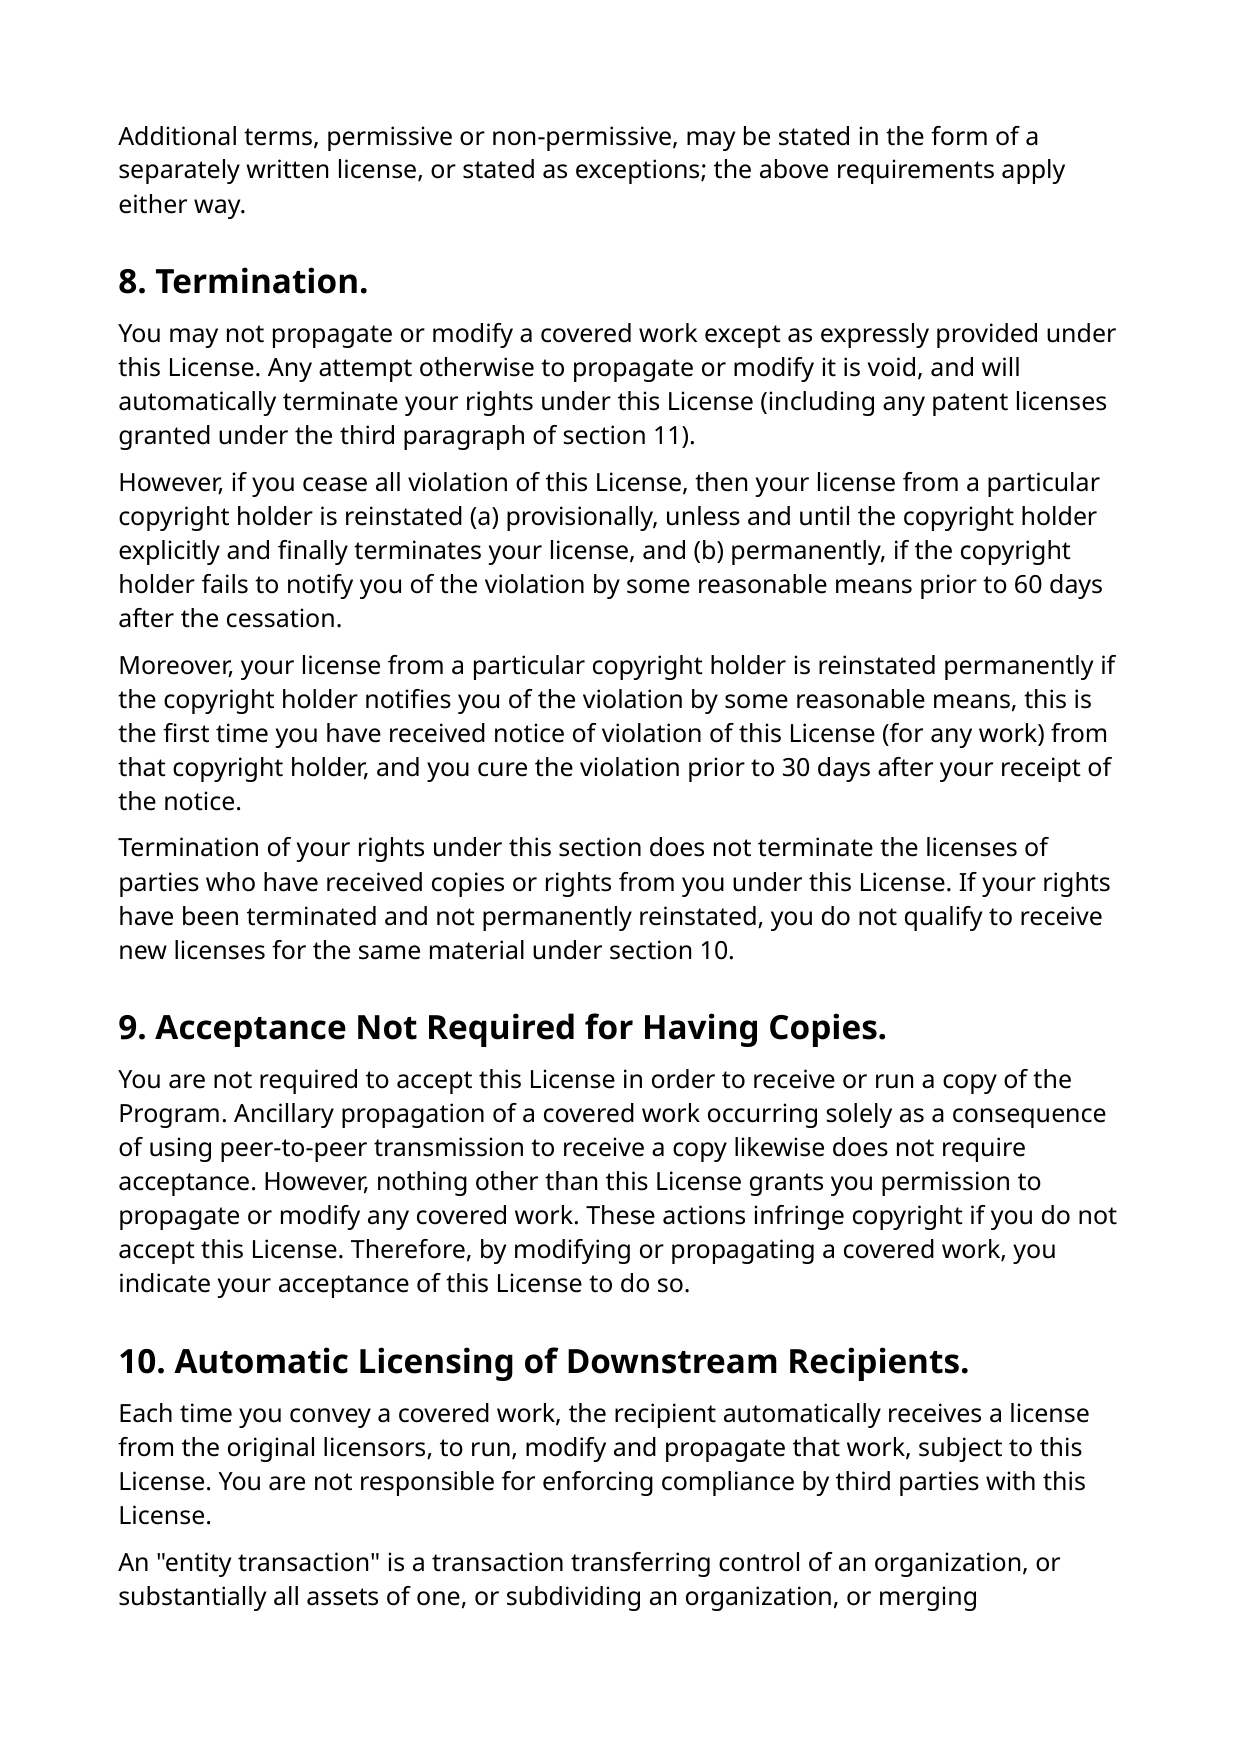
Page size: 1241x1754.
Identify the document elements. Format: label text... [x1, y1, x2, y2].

text Termination of your rights under this section does not terminate the licenses of parties who have received copies or rights from you under this License. If your rights have been terminated and not permanently reinstated, you do not qualify to receive new licenses for the same material under section 10. [118, 830, 1122, 966]
text You are not required to accept this License in order to receive or run a copy of the Program. Ancillary propagation of a covered work occurring solely as a consequence of using peer-to-peer transmission to receive a copy likewise does not require acceptance. However, nothing other than this License grants you permission to propagate or modify any covered work. These actions infringe copyright if you do not accept this License. Therefore, by modifying or propagating a covered work, you indicate your acceptance of this License to do so. [118, 1062, 1122, 1300]
text You may not propagate or modify a covered work except as expressly provided under this License. Any attempt otherwise to propagate or modify it is void, and will automatically terminate your rights under this License (including any patent licenses granted under the third paragraph of section 11). [118, 316, 1122, 452]
subtitle 8. Termination. [118, 258, 1122, 303]
text Moreover, your license from a particular copyright holder is reinstated permanently if the copyright holder notifies you of the violation by some reasonable means, this is the first time you have received notice of violation of this License (for any work) from that copyright holder, and you cure the violation prior to 30 days after your receipt of the notice. [118, 647, 1122, 818]
text However, if you cease all violation of this License, then your license from a particular copyright holder is reinstated (a) provisionally, unless and until the copyright holder explicitly and finally terminates your license, and (b) permanently, if the copyright holder fails to notify you of the violation by some reasonable means prior to 60 days after the cessation. [118, 464, 1122, 635]
text Each time you convey a covered work, the recipient automatically receives a license from the original licensors, to run, modify and propagate that work, subject to this License. You are not responsible for enforcing compliance by third parties with this License. [118, 1396, 1122, 1532]
subtitle 10. Automatic Licensing of Downstream Recipients. [118, 1338, 1122, 1383]
subtitle 9. Acceptance Not Required for Having Copies. [118, 1004, 1122, 1049]
text An "entity transaction" is a transaction transferring control of an organization, or substantially all assets of one, or subdividing an organization, or merging [118, 1544, 1122, 1612]
text Additional terms, permissive or non-permissive, may be stated in the form of a separately written license, or stated as exceptions; the above requirements apply either way. [118, 118, 1122, 220]
